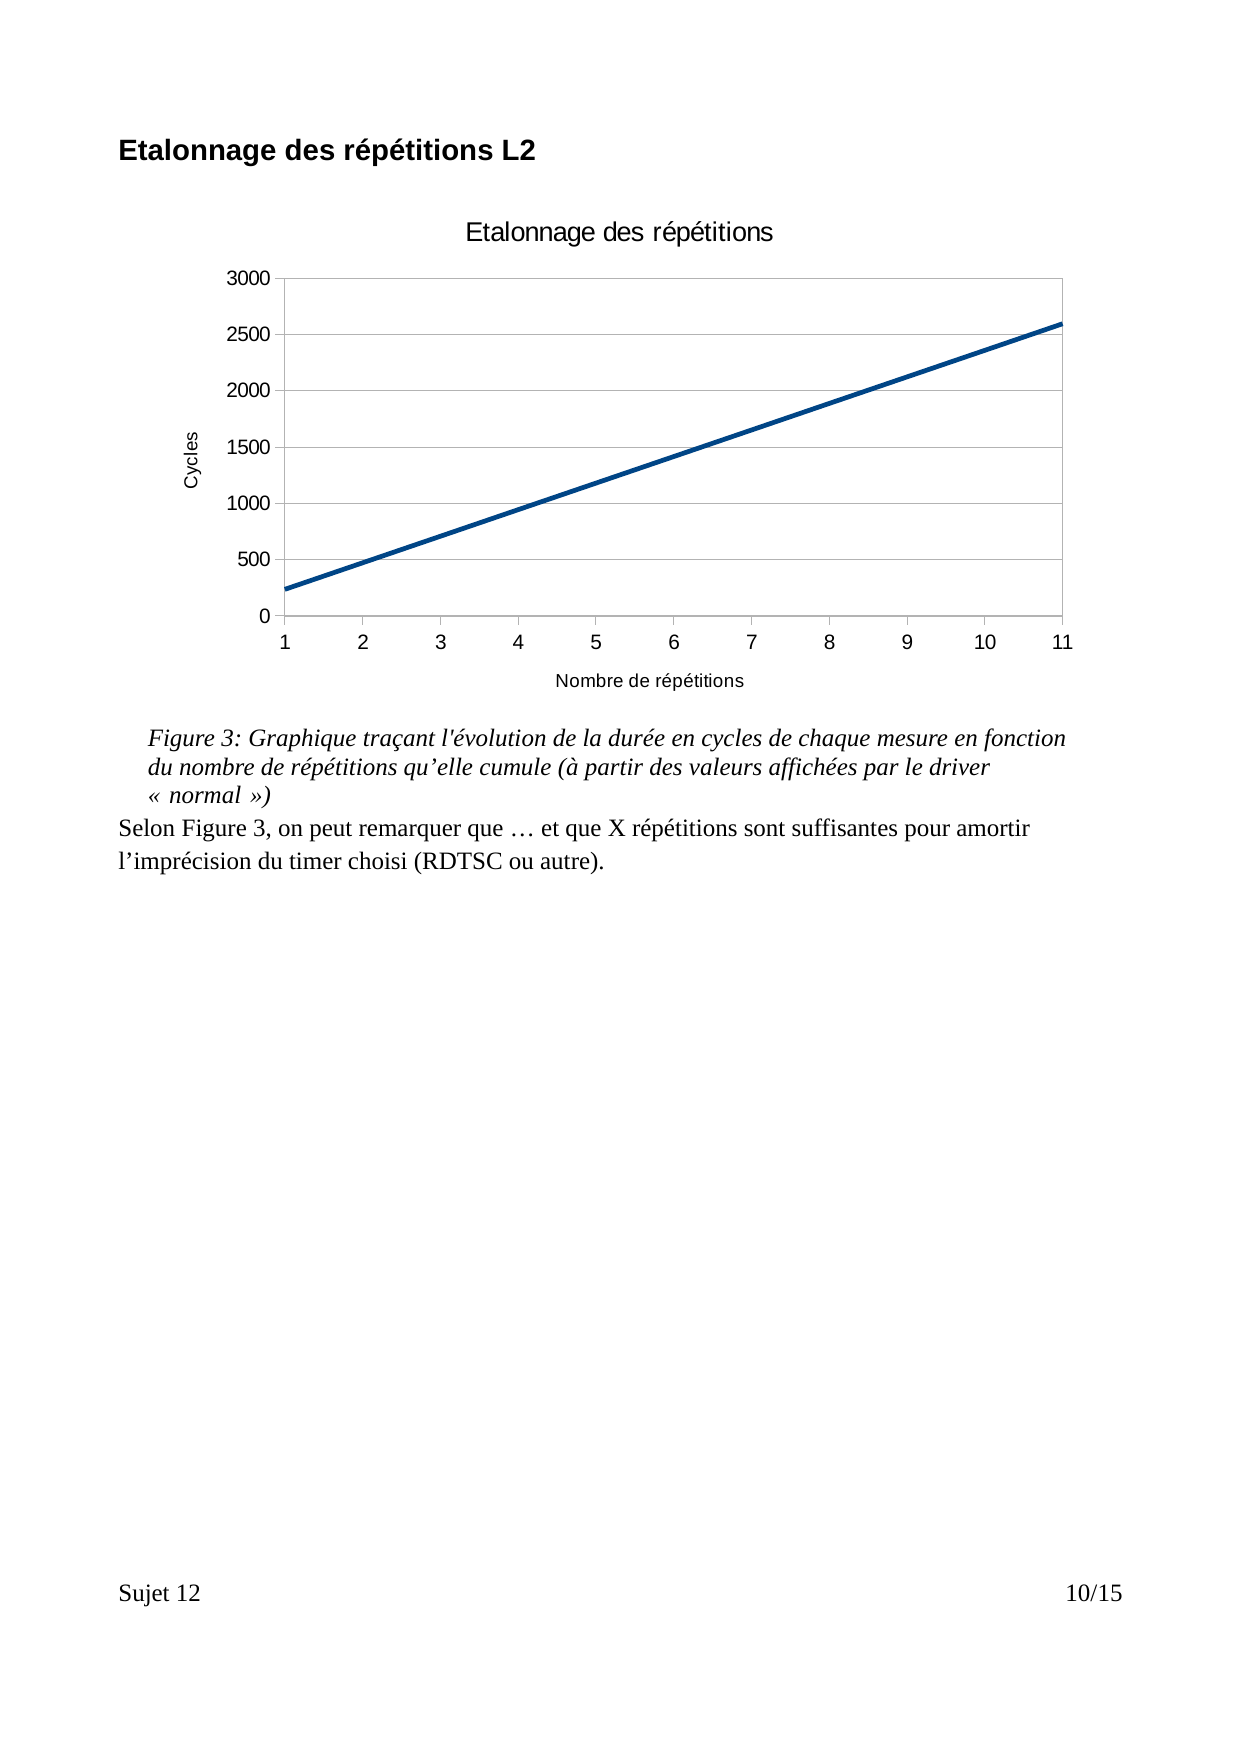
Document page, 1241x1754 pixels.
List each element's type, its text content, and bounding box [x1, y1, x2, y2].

subtitle Etalonnage des répétitions L2 [118, 133, 1122, 166]
text Figure 3: Graphique traçant l'évolution de la durée en cycles de chaque mesure en fonction du nombre de répétitions qu’elle cumule (à partir des valeurs affichées par le driver « normal ») [148, 723, 1093, 809]
text Selon Figure 3, on peut remarquer que … et que X répétitions sont suffisantes pour amortir l’imprécision du timer choisi (RDTSC ou autre). [118, 179, 1122, 875]
